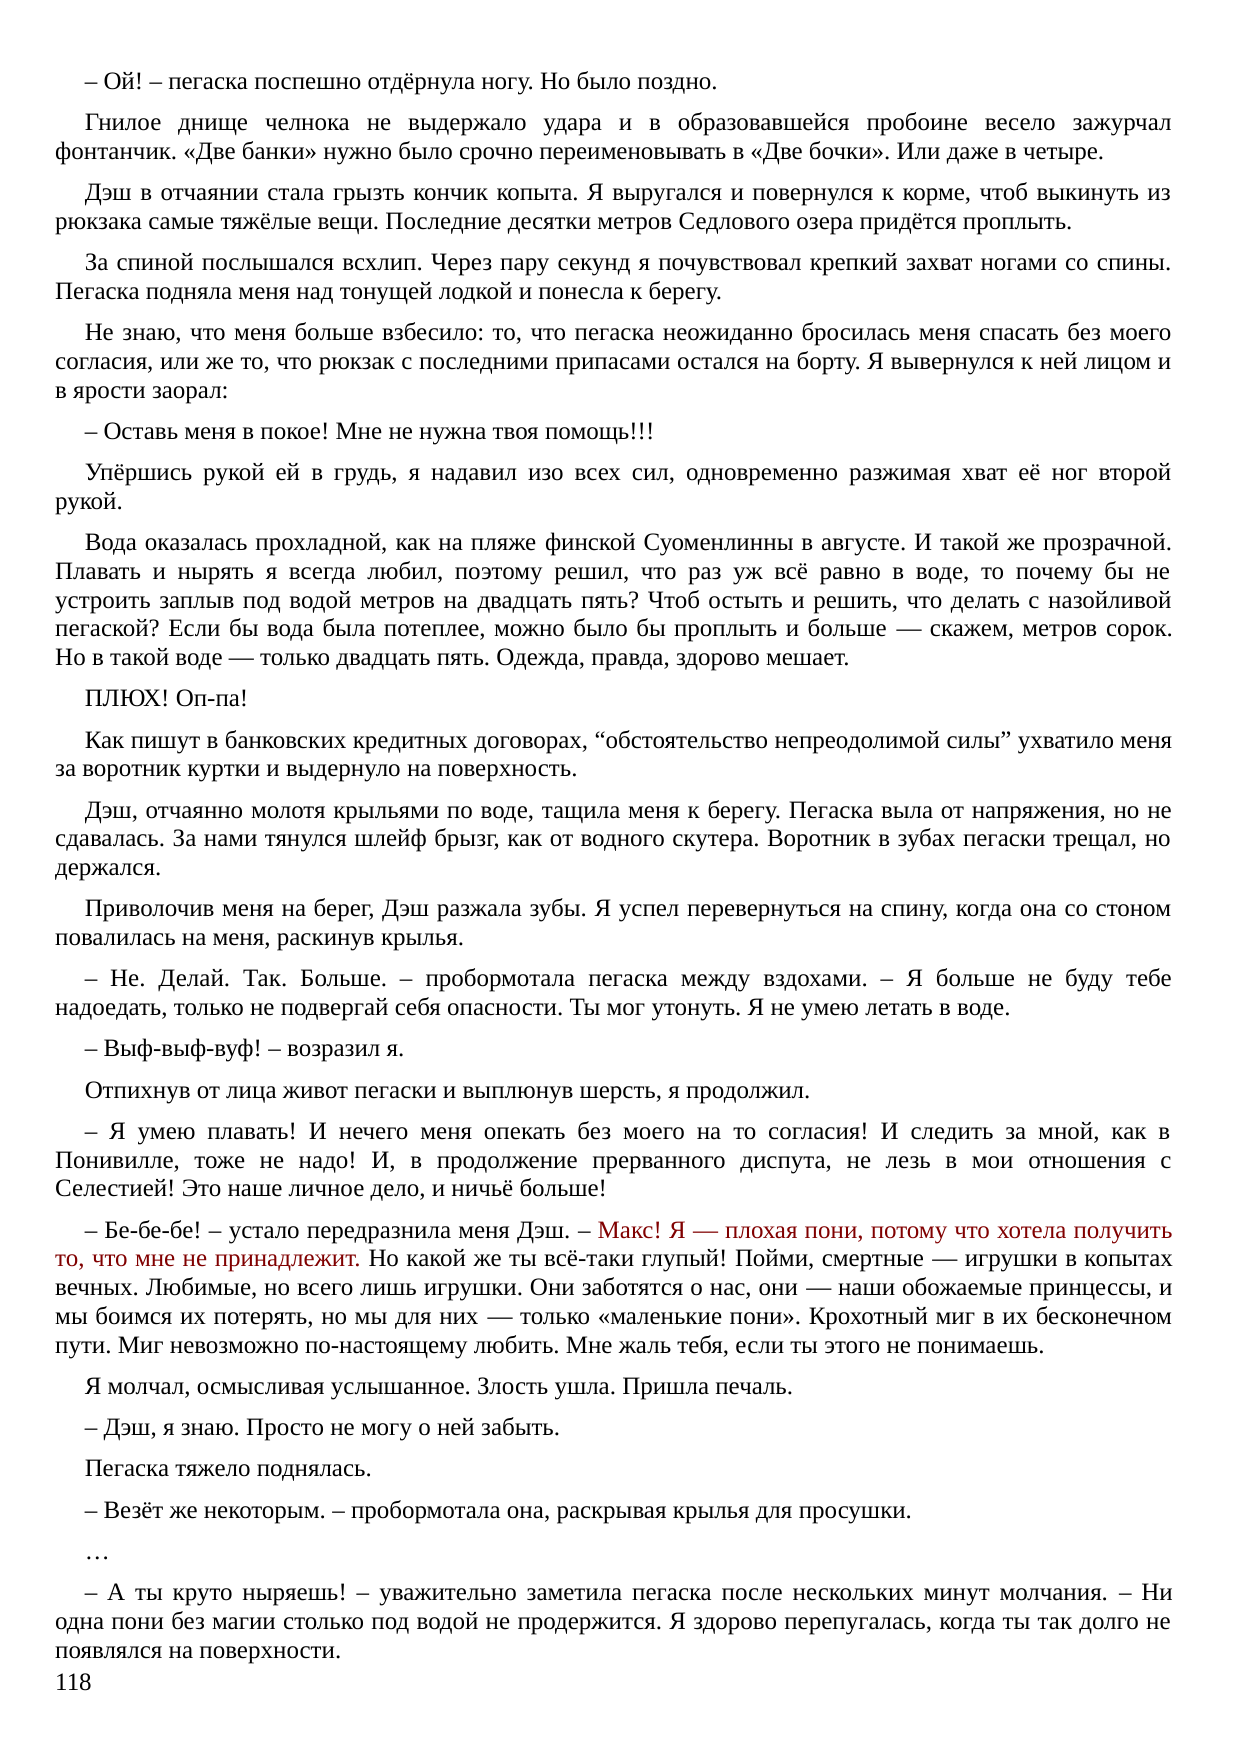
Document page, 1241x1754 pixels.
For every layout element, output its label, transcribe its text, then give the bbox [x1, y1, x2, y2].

text Дэш в отчаянии стала грызть кончик копыта. Я выругался и повернулся к корме, чтоб выкинуть из рюкзака самые тяжёлые вещи. Последние десятки метров Седлового озера придётся проплыть. [55, 177, 1173, 235]
text За спиной послышался всхлип. Через пару секунд я почувствовал крепкий захват ногами со спины. Пегаска подняла меня над тонущей лодкой и понесла к берегу. [55, 247, 1173, 305]
text Не знаю, что меня больше взбесило: то, что пегаска неожиданно бросилась меня спасать без моего согласия, или же то, что рюкзак с последними припасами остался на борту. Я вывернулся к ней лицом и в ярости заорал: [55, 317, 1173, 403]
text … [55, 1536, 1173, 1565]
text – Оставь меня в покое! Мне не нужна твоя помощь!!! [55, 416, 1173, 445]
text – А ты круто ныряешь! – уважительно заметила пегаска после нескольких минут молчания. – Ни одна пони без магии столько под водой не продержится. Я здорово перепугалась, когда ты так долго не появлялся на поверхности. [55, 1577, 1173, 1663]
text ПЛЮХ! Оп-па! [55, 683, 1173, 712]
text Вода оказалась прохладной, как на пляже финской Суоменлинны в августе. И такой же прозрачной. Плавать и нырять я всегда любил, поэтому решил, что раз уж всё равно в воде, то почему бы не устроить заплыв под водой метров на двадцать пять? Чтоб остыть и решить, что делать с назойливой пегаской? Если бы вода была потеплее, можно было бы проплыть и больше — скажем, метров сорок. Но в такой воде — только двадцать пять. Одежда, правда, здорово мешает. [55, 527, 1173, 671]
text – Ой! – пегаска поспешно отдёрнула ногу. Но было поздно. [55, 66, 1173, 95]
text Отпихнув от лица живот пегаски и выплюнув шерсть, я продолжил. [55, 1075, 1173, 1103]
text – Везёт же некоторым. – пробормотала она, раскрывая крылья для просушки. [55, 1495, 1173, 1523]
text – Дэш, я знаю. Просто не могу о ней забыть. [55, 1412, 1173, 1441]
text Я молчал, осмысливая услышанное. Злость ушла. Пришла печаль. [55, 1371, 1173, 1400]
text Пегаска тяжело поднялась. [55, 1453, 1173, 1482]
text – Бе-бе-бе! – устало передразнила меня Дэш. – Макс! Я — плохая пони, потому что хотела получить то, что мне не принадлежит. Но какой же ты всё-таки глупый! Пойми, смертные — игрушки в копытах вечных. Любимые, но всего лишь игрушки. Они заботятся о нас, они — наши обожаемые принцессы, и мы боимся их потерять, но мы для них — только «маленькие пони». Крохотный миг в их бесконечном пути. Миг невозможно по-настоящему любить. Мне жаль тебя, если ты этого не понимаешь. [55, 1215, 1173, 1358]
text Приволочив меня на берег, Дэш разжала зубы. Я успел перевернуться на спину, когда она со стоном повалилась на меня, раскинув крылья. [55, 893, 1173, 951]
text Как пишут в банковских кредитных договорах, “обстоятельство непреодолимой силы” ухватило меня за воротник куртки и выдернуло на поверхность. [55, 725, 1173, 782]
text – Выф-выф-вуф! – возразил я. [55, 1033, 1173, 1062]
text – Не. Делай. Так. Больше. – пробормотала пегаска между вздохами. – Я больше не буду тебе надоедать, только не подвергай себя опасности. Ты мог утонуть. Я не умею летать в воде. [55, 963, 1173, 1021]
text Гнилое днище челнока не выдержало удара и в образовавшейся пробоине весело зажурчал фонтанчик. «Две банки» нужно было срочно переименовывать в «Две бочки». Или даже в четыре. [55, 107, 1173, 165]
text – Я умею плавать! И нечего меня опекать без моего на то согласия! И следить за мной, как в Понивилле, тоже не надо! И, в продолжение прерванного диспута, не лезь в мои отношения с Селестией! Это наше личное дело, и ничьё больше! [55, 1116, 1173, 1202]
text Упёршись рукой ей в грудь, я надавил изо всех сил, одновременно разжимая хват её ног второй рукой. [55, 457, 1173, 515]
text Дэш, отчаянно молотя крыльями по воде, тащила меня к берегу. Пегаска выла от напряжения, но не сдавалась. За нами тянулся шлейф брызг, как от водного скутера. Воротник в зубах пегаски трещал, но держался. [55, 795, 1173, 881]
